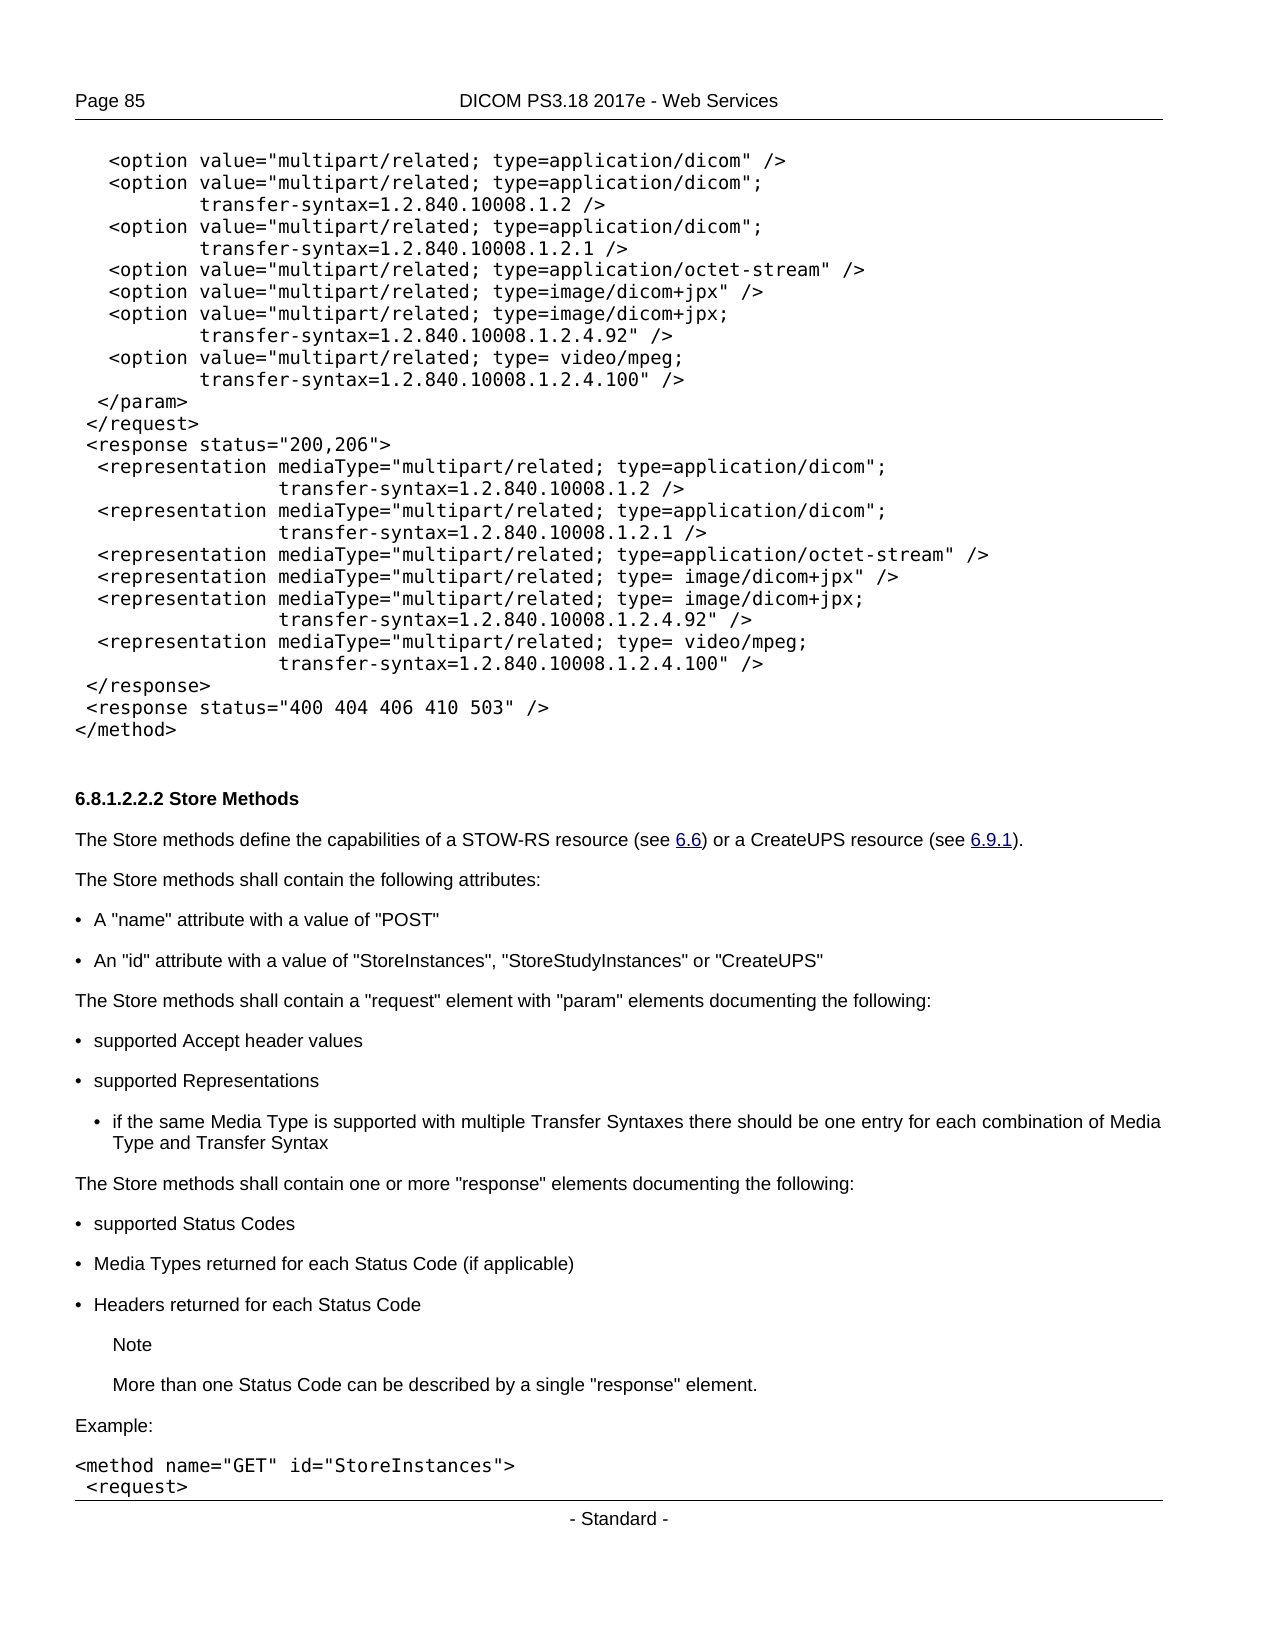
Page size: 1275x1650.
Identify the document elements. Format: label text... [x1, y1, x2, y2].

text Example: [75, 1414, 1162, 1436]
list supported Representations [75, 1070, 1162, 1092]
list Media Types returned for each Status Code (if applicable) [75, 1253, 1162, 1275]
text The Store methods shall contain one or more "response" elements documenting the following: [75, 1172, 1162, 1194]
text 6.8.1.2.2.2 Store Methods [75, 788, 1162, 810]
list Headers returned for each Status Code [75, 1293, 1162, 1315]
text The Store methods define the capabilities of a STOW-RS resource (see 6.6) or a CreateUPS resource (see 6.9.1). [75, 828, 1162, 850]
list if the same Media Type is supported with multiple Transfer Syntaxes there should be one entry for each combination of Media Type and Transfer Syntax [94, 1111, 1162, 1154]
list An "id" attribute with a value of "StoreInstances", "StoreStudyInstances" or "CreateUPS" [75, 949, 1162, 971]
text Note [112, 1334, 1125, 1355]
text <method name="GET" id="StoreInstances"> <request> [75, 1455, 1162, 1498]
list supported Status Codes [75, 1213, 1162, 1234]
text The Store methods shall contain the following attributes: [75, 869, 1162, 890]
text The Store methods shall contain a "request" element with "param" elements documenting the following: [75, 990, 1162, 1011]
list supported Accept header values [75, 1030, 1162, 1052]
list A "name" attribute with a value of "POST" [75, 909, 1162, 931]
text More than one Status Code can be described by a single "response" element. [112, 1374, 1125, 1396]
text <option value="multipart/related; type=application/dicom" /> <option value="multipart/related; type=application/dicom"; transfer-syntax=1.2.840.10008.1.2 /> <option value="multipart/related; type=application/dicom"; transfer-syntax=1.2.840.10008.1.2.1 /> <option value="multipart/related; type=application/octet-stream" /> <option value="multipart/related; type=image/dicom+jpx" /> <option value="multipart/related; type=image/dicom+jpx; transfer-syntax=1.2.840.10008.1.2.4.92" /> <option value="multipart/related; type= video/mpeg; transfer-syntax=1.2.840.10008.1.2.4.100" /> </param> </request> <response status="200,206"> <representation mediaType="multipart/related; type=application/dicom"; transfer-syntax=1.2.840.10008.1.2 /> <representation mediaType="multipart/related; type=application/dicom"; transfer-syntax=1.2.840.10008.1.2.1 /> <representation mediaType="multipart/related; type=application/octet-stream" /> <representation mediaType="multipart/related; type= image/dicom+jpx" /> <representation mediaType="multipart/related; type= image/dicom+jpx; transfer-syntax=1.2.840.10008.1.2.4.92" /> <representation mediaType="multipart/related; type= video/mpeg; transfer-syntax=1.2.840.10008.1.2.4.100" /> </response> <response status="400 404 406 410 503" /> </method> [75, 150, 1162, 769]
